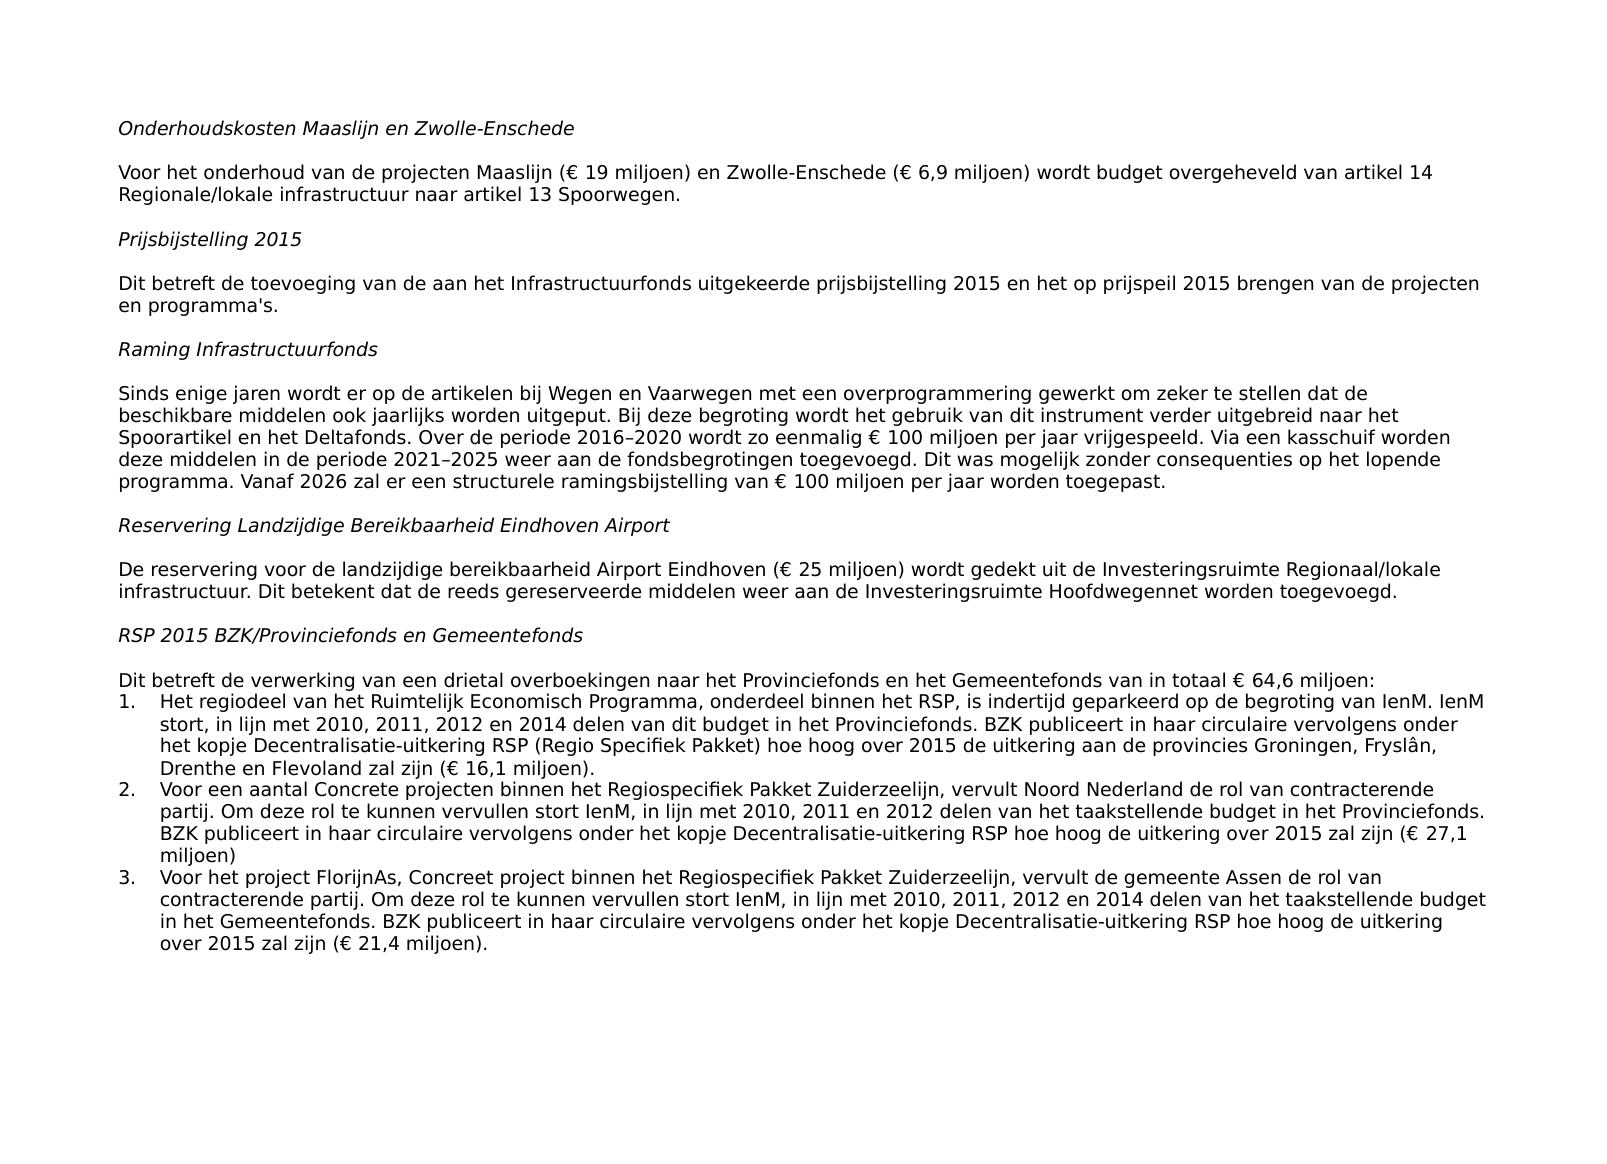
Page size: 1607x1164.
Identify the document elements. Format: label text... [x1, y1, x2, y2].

text Dit betreft de verwerking van een drietal overboekingen naar het Provinciefonds en het Gemeentefonds van in totaal € 64,6 miljoen: [118, 669, 1488, 691]
text Dit betreft de toevoeging van de aan het Infrastructuurfonds uitgekeerde prijsbijstelling 2015 en het op prijspeil 2015 brengen van de projecten en programma's. [118, 273, 1488, 317]
text Sinds enige jaren wordt er op de artikelen bij Wegen en Vaarwegen met een overprogrammering gewerkt om zeker te stellen dat de beschikbare middelen ook jaarlijks worden uitgeput. Bij deze begroting wordt het gebruik van dit instrument verder uitgebreid naar het Spoorartikel en het Deltafonds. Over de periode 2016–2020 wordt zo eenmalig € 100 miljoen per jaar vrijgespeeld. Via een kasschuif worden deze middelen in de periode 2021–2025 weer aan de fondsbegrotingen toegevoegd. Dit was mogelijk zonder consequenties op het lopende programma. Vanaf 2026 zal er een structurele ramingsbijstelling van € 100 miljoen per jaar worden toegepast. [118, 383, 1488, 493]
subtitle RSP 2015 BZK/Provinciefonds en Gemeentefonds [118, 625, 1488, 647]
text Voor het onderhoud van de projecten Maaslijn (€ 19 miljoen) en Zwolle-Enschede (€ 6,9 miljoen) wordt budget overgeheveld van artikel 14 Regionale/lokale infrastructuur naar artikel 13 Spoorwegen. [118, 162, 1488, 206]
text De reservering voor de landzijdige bereikbaarheid Airport Eindhoven (€ 25 miljoen) wordt gedekt uit de Investeringsruimte Regionaal/lokale infrastructuur. Dit betekent dat de reeds gereserveerde middelen weer aan de Investeringsruimte Hoofdwegennet worden toegevoegd. [118, 559, 1488, 603]
subtitle Prijsbijstelling 2015 [118, 228, 1488, 250]
text 3. Voor het project FlorijnAs, Concreet project binnen het Regiospecifiek Pakket Zuiderzeelijn, vervult de gemeente Assen de rol van contracterende partij. Om deze rol te kunnen vervullen stort IenM, in lijn met 2010, 2011, 2012 en 2014 delen van het taakstellende budget in het Gemeentefonds. BZK publiceert in haar circulaire vervolgens onder het kopje Decentralisatie-uitkering RSP hoe hoog de uitkering over 2015 zal zijn (€ 21,4 miljoen). [118, 867, 1488, 955]
text 2. Voor een aantal Concrete projecten binnen het Regiospecifiek Pakket Zuiderzeelijn, vervult Noord Nederland de rol van contracterende partij. Om deze rol te kunnen vervullen stort IenM, in lijn met 2010, 2011 en 2012 delen van het taakstellende budget in het Provinciefonds. BZK publiceert in haar circulaire vervolgens onder het kopje Decentralisatie-uitkering RSP hoe hoog de uitkering over 2015 zal zijn (€ 27,1 miljoen) [118, 779, 1488, 867]
text 1. Het regiodeel van het Ruimtelijk Economisch Programma, onderdeel binnen het RSP, is indertijd geparkeerd op de begroting van IenM. IenM stort, in lijn met 2010, 2011, 2012 en 2014 delen van dit budget in het Provinciefonds. BZK publiceert in haar circulaire vervolgens onder het kopje Decentralisatie-uitkering RSP (Regio Specifiek Pakket) hoe hoog over 2015 de uitkering aan de provincies Groningen, Fryslân, Drenthe en Flevoland zal zijn (€ 16,1 miljoen). [118, 691, 1488, 779]
subtitle Onderhoudskosten Maaslijn en Zwolle-Enschede [118, 118, 1488, 140]
subtitle Raming Infrastructuurfonds [118, 339, 1488, 361]
subtitle Reservering Landzijdige Bereikbaarheid Eindhoven Airport [118, 515, 1488, 537]
